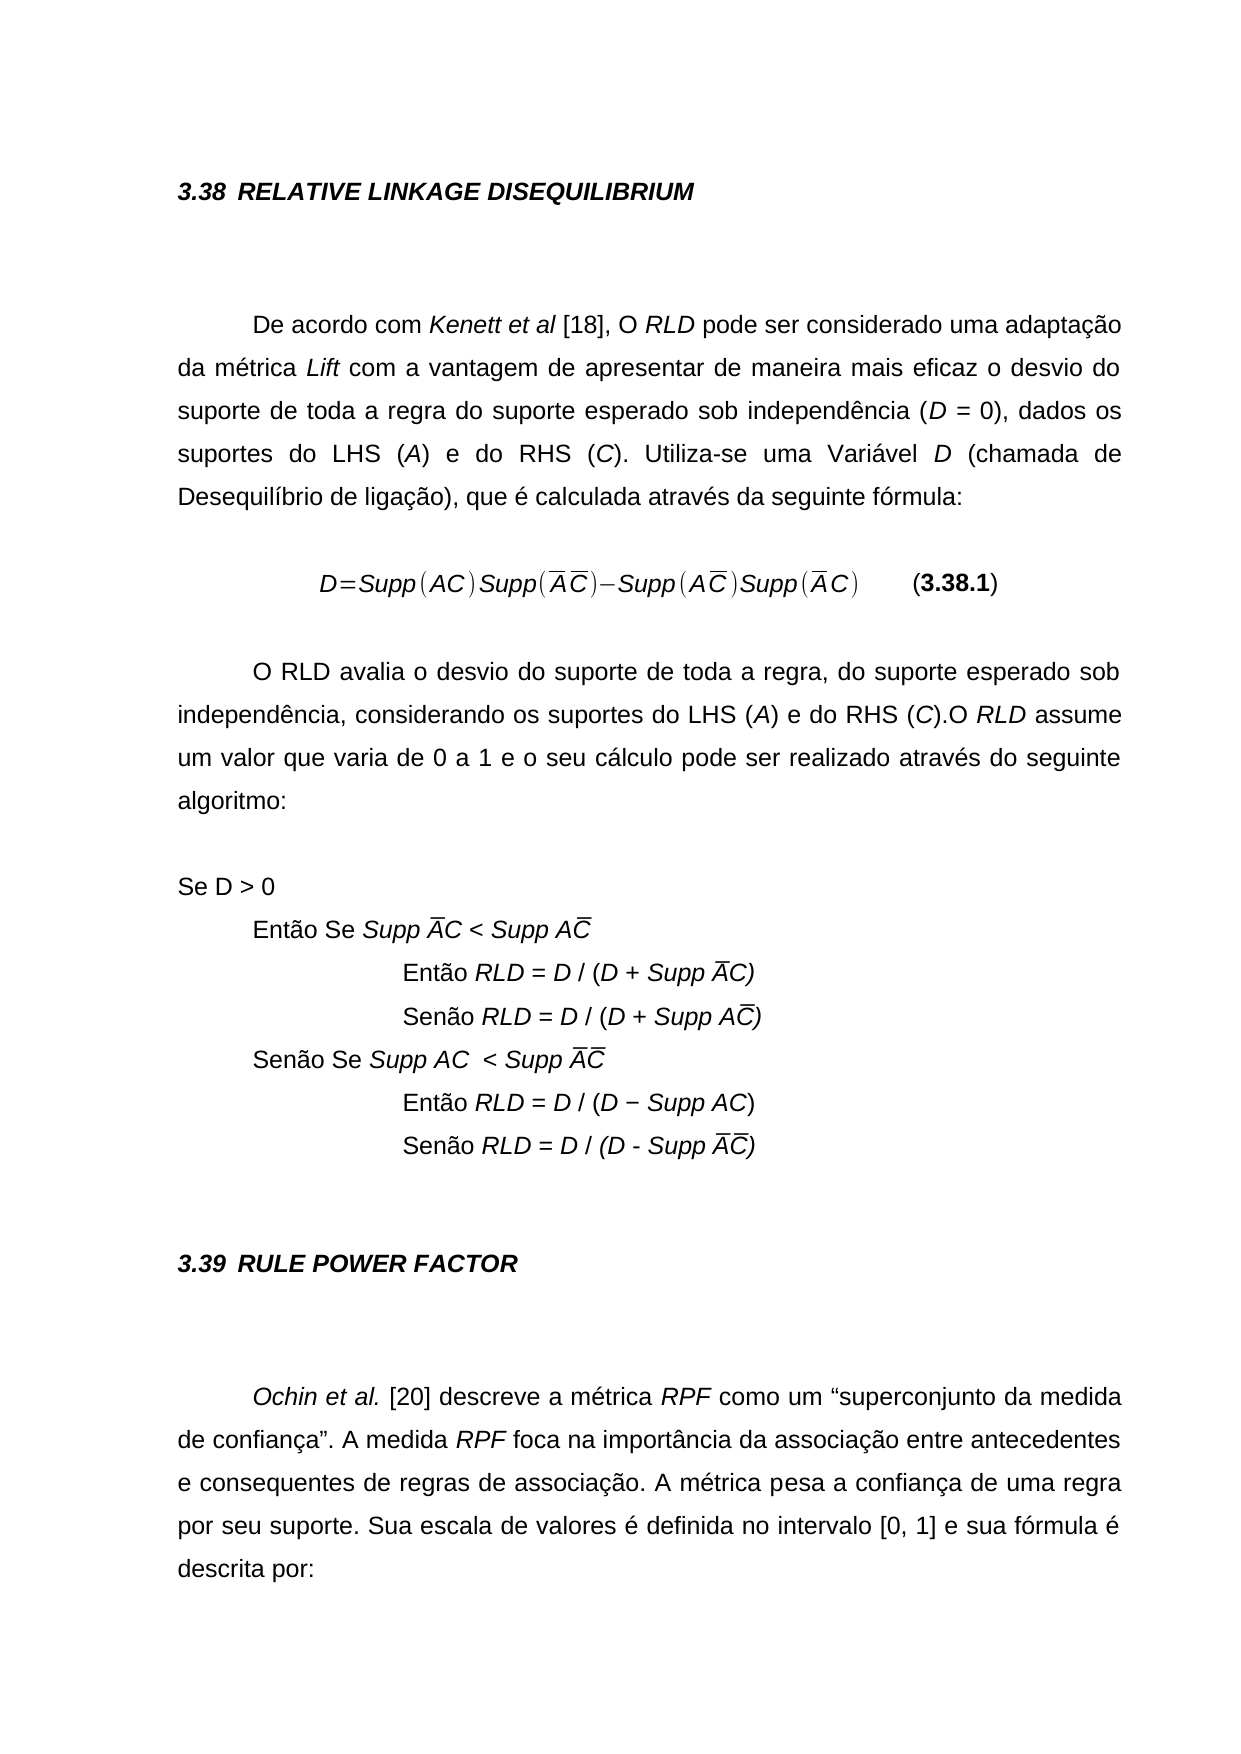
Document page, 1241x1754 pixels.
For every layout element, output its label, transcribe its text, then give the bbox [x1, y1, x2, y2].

subtitle RELATIVE LINKAGE DISEQUILIBRIUM [177, 177, 1122, 206]
text Senão RLD = D / (D + Supp AC̅) [177, 1001, 1122, 1030]
text Senão Se Supp AC < Supp A̅C̅ [177, 1044, 1122, 1073]
text Então Se Supp A̅C < Supp AC̅ [177, 915, 1122, 944]
text Senão RLD = D / (D - Supp A̅C̅) [177, 1131, 1122, 1159]
text Se D > 0 [177, 872, 1122, 901]
text Ochin et al. [20] descreve a métrica RPF como um “superconjunto da medida de confiança”. A medida RPF foca na importância da associação entre antecedentes e consequentes de regras de associação. A métrica pesa a confiança de uma regra por seu suporte. Sua escala de valores é definida no intervalo [0, 1] e sua fórmula é descrita por: [177, 1381, 1122, 1583]
text O RLD avalia o desvio do suporte de toda a regra, do suporte esperado sob independência, considerando os suportes do LHS (A) e do RHS (C).O RLD assume um valor que varia de 0 a 1 e o seu cálculo pode ser realizado através do seguinte algoritmo: [177, 656, 1122, 814]
text (3.38.1) [177, 568, 1122, 599]
text Então RLD = D / (D − Supp AC) [177, 1088, 1122, 1116]
subtitle RULE POWER FACTOR [177, 1249, 1122, 1278]
text De acordo com Kenett et al [18], O RLD pode ser considerado uma adaptação da métrica Lift com a vantagem de apresentar de maneira mais eficaz o desvio do suporte de toda a regra do suporte esperado sob independência (D = 0), dados os suportes do LHS (A) e do RHS (C). Utiliza-se uma Variável D (chamada de Desequilíbrio de ligação), que é calculada através da seguinte fórmula: [177, 310, 1122, 511]
text Então RLD = D / (D + Supp A̅C) [177, 958, 1122, 987]
